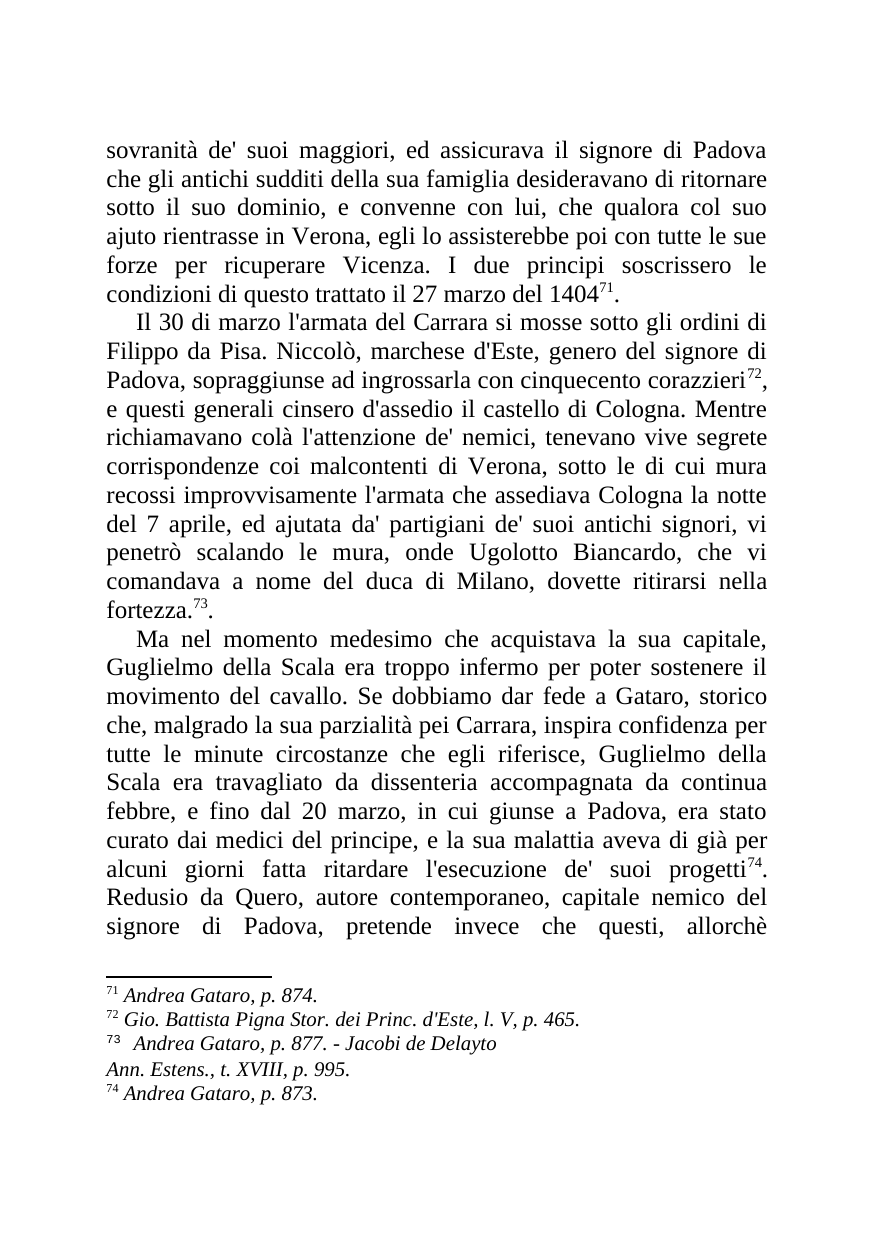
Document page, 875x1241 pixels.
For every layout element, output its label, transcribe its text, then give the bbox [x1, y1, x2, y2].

text Andrea Gataro, p. 877. - Jacobi de Delayto [106, 1031, 768, 1057]
text Il 30 di marzo l'armata del Carrara si mosse sotto gli ordini di Filippo da Pisa. Niccolò, marchese d'Este, genero del signore di Padova, sopraggiunse ad ingrossarla con cinquecento corazzieri, e questi generali cinsero d'assedio il castello di Cologna. Mentre richiamavano colà l'attenzione de' nemici, tenevano vive segrete corrispondenze coi malcontenti di Verona, sotto le di cui mura recossi improvvisamente l'armata che assediava Cologna la notte del 7 aprile, ed ajutata da' partigiani de' suoi antichi signori, vi penetrò scalando le mura, onde Ugolotto Biancardo, che vi comandava a nome del duca di Milano, dovette ritirarsi nella fortezza.. [106, 307, 768, 624]
text Ann. Estens., t. XVIII, p. 995. [106, 1057, 768, 1081]
text Andrea Gataro, p. 874. [106, 983, 768, 1007]
text Andrea Gataro, p. 873. [106, 1081, 768, 1105]
text Gio. Battista Pigna Stor. dei Princ. d'Este, l. V, p. 465. [106, 1007, 768, 1031]
text sovranità de' suoi maggiori, ed assicurava il signore di Padova che gli antichi sudditi della sua famiglia desideravano di ritornare sotto il suo dominio, e convenne con lui, che qualora col suo ajuto rientrasse in Verona, egli lo assisterebbe poi con tutte le sue forze per ricuperare Vicenza. I due principi soscrissero le condizioni di questo trattato il 27 marzo del 1404. [106, 135, 768, 307]
text Ma nel momento medesimo che acquistava la sua capitale, Guglielmo della Scala era troppo infermo per poter sostenere il movimento del cavallo. Se dobbiamo dar fede a Gataro, storico che, malgrado la sua parzialità pei Carrara, inspira confidenza per tutte le minute circostanze che egli riferisce, Guglielmo della Scala era travagliato da dissenteria accompagnata da continua febbre, e fino dal 20 marzo, in cui giunse a Padova, era stato curato dai medici del principe, e la sua malattia aveva di già per alcuni giorni fatta ritardare l'esecuzione de' suoi progetti. Redusio da Quero, autore contemporaneo, capitale nemico del signore di Padova, pretende invece che questi, allorchè [106, 624, 768, 940]
